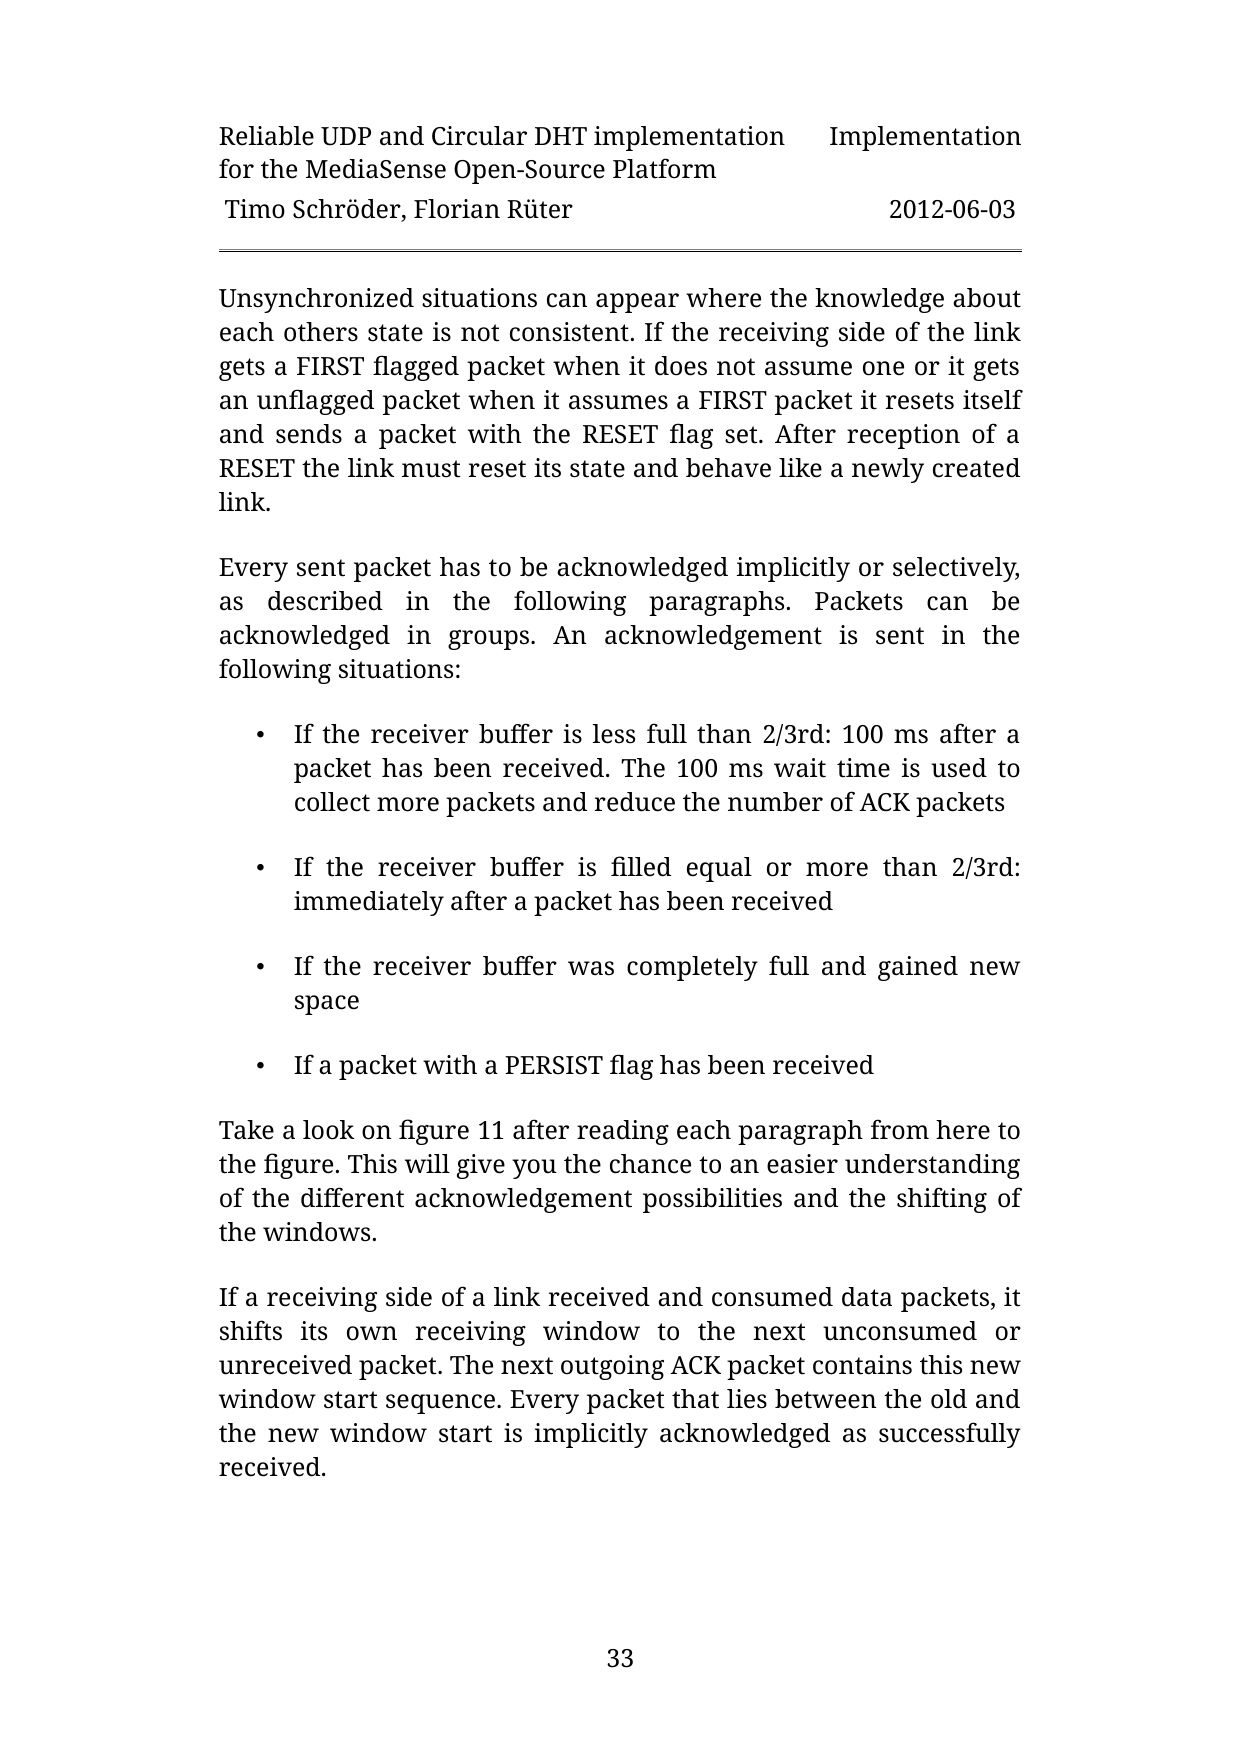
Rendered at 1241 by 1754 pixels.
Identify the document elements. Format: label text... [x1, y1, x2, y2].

text Every sent packet has to be acknowledged implicitly or selectively, as described in the following paragraphs. Packets can be acknowledged in groups. An acknowledgement is sent in the following situations: [218, 550, 1022, 686]
text Unsynchronized situations can appear where the knowledge about each others state is not consistent. If the receiving side of the link gets a FIRST flagged packet when it does not assume one or it gets an unflagged packet when it assumes a FIRST packet it resets itself and sends a packet with the RESET flag set. After reception of a RESET the link must reset its state and behave like a newly created link. [218, 281, 1022, 519]
text If a receiving side of a link received and consumed data packets, it shifts its own receiving window to the next unconsumed or unreceived packet. The next outgoing ACK packet contains this new window start sequence. Every packet that lies between the old and the new window start is implicitly acknowledged as successfully received. [218, 1279, 1022, 1484]
list If the receiver buffer is less full than 2/3rd: 100 ms after a packet has been received. The 100 ms wait time is used to collect more packets and reduce the number of ACK packets [256, 717, 1022, 819]
text Take a look on figure 11 after reading each paragraph from here to the figure. This will give you the chance to an easier understanding of the different acknowledgement possibilities and the shifting of the windows. [218, 1112, 1022, 1248]
list If the receiver buffer is filled equal or more than 2/3rd: immediately after a packet has been received [256, 850, 1022, 918]
list If the receiver buffer was completely full and gained new space [256, 949, 1022, 1017]
list If a packet with a PERSIST flag has been received [256, 1047, 1022, 1082]
